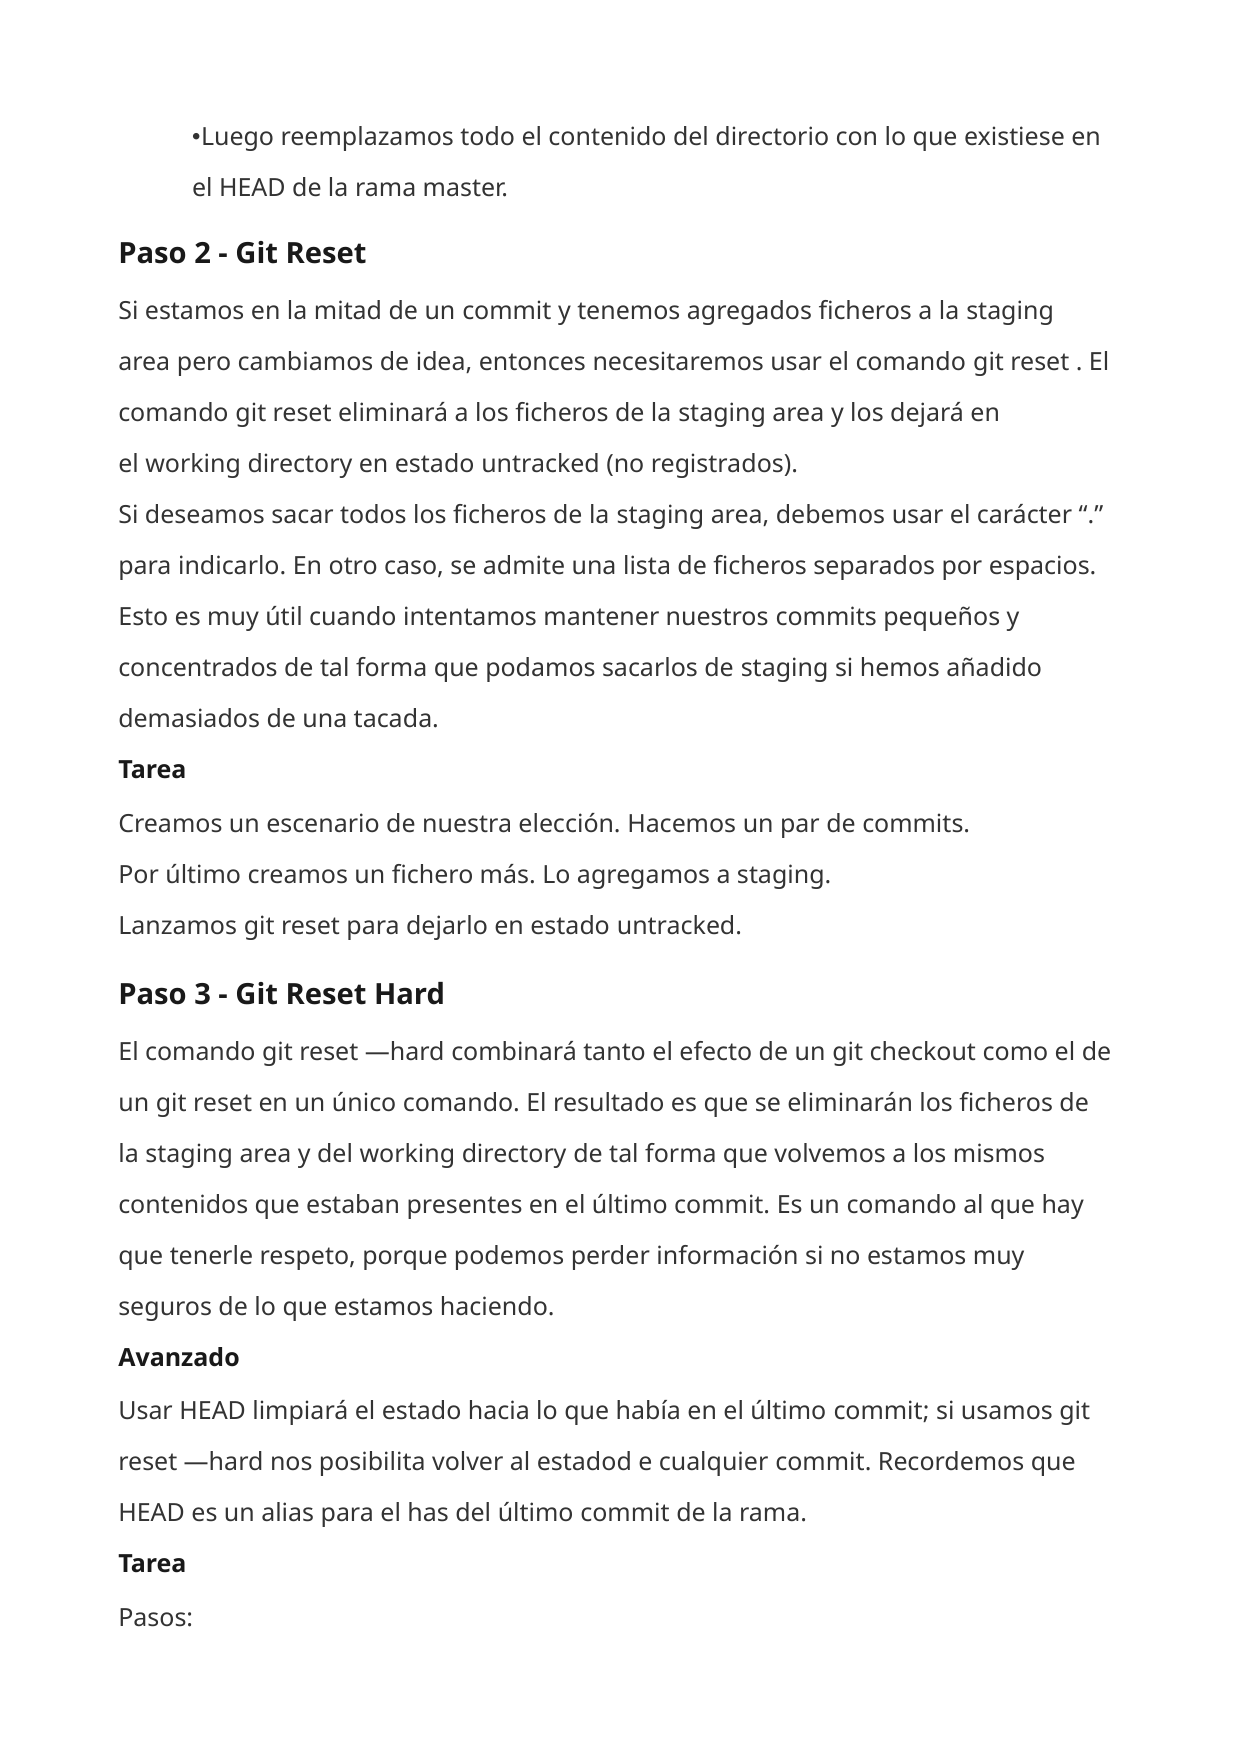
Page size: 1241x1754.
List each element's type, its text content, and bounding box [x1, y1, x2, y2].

list Luego reemplazamos todo el contenido del directorio con lo que existiese en el HEAD de la rama master. [118, 118, 1122, 203]
subtitle Tarea [118, 752, 1122, 786]
text Esto es muy útil cuando intentamos mantener nuestros commits pequeños y concentrados de tal forma que podamos sacarlos de staging si hemos añadido demasiados de una tacada. [118, 599, 1122, 735]
text Creamos un escenario de nuestra elección. Hacemos un par de commits. [118, 806, 1122, 839]
text Si deseamos sacar todos los ficheros de la staging area, debemos usar el carácter “.” para indicarlo. En otro caso, se admite una lista de ficheros separados por espacios. [118, 497, 1122, 582]
text Usar HEAD limpiará el estado hacia lo que había en el último commit; si usamos git reset —hard nos posibilita volver al estadod e cualquier commit. Recordemos que HEAD es un alias para el has del último commit de la rama. [118, 1393, 1122, 1529]
text El comando git reset —hard combinará tanto el efecto de un git checkout como el de un git reset en un único comando. El resultado es que se eliminarán los ficheros de la staging area y del working directory de tal forma que volvemos a los mismos contenidos que estaban presentes en el último commit. Es un comando al que hay que tenerle respeto, porque podemos perder información si no estamos muy seguros de lo que estamos haciendo. [118, 1033, 1122, 1323]
subtitle Paso 2 - Git Reset [118, 233, 1122, 272]
text Pasos: [118, 1599, 1122, 1633]
text Si estamos en la mitad de un commit y tenemos agregados ficheros a la staging area pero cambiamos de idea, entonces necesitaremos usar el comando git reset . El comando git reset eliminará a los ficheros de la staging area y los dejará en el working directory en estado untracked (no registrados). [118, 293, 1122, 480]
text Por último creamos un fichero más. Lo agregamos a staging. [118, 857, 1122, 891]
subtitle Tarea [118, 1546, 1122, 1580]
subtitle Avanzado [118, 1339, 1122, 1374]
subtitle Paso 3 - Git Reset Hard [118, 973, 1122, 1013]
text Lanzamos git reset para dejarlo en estado untracked. [118, 908, 1122, 942]
